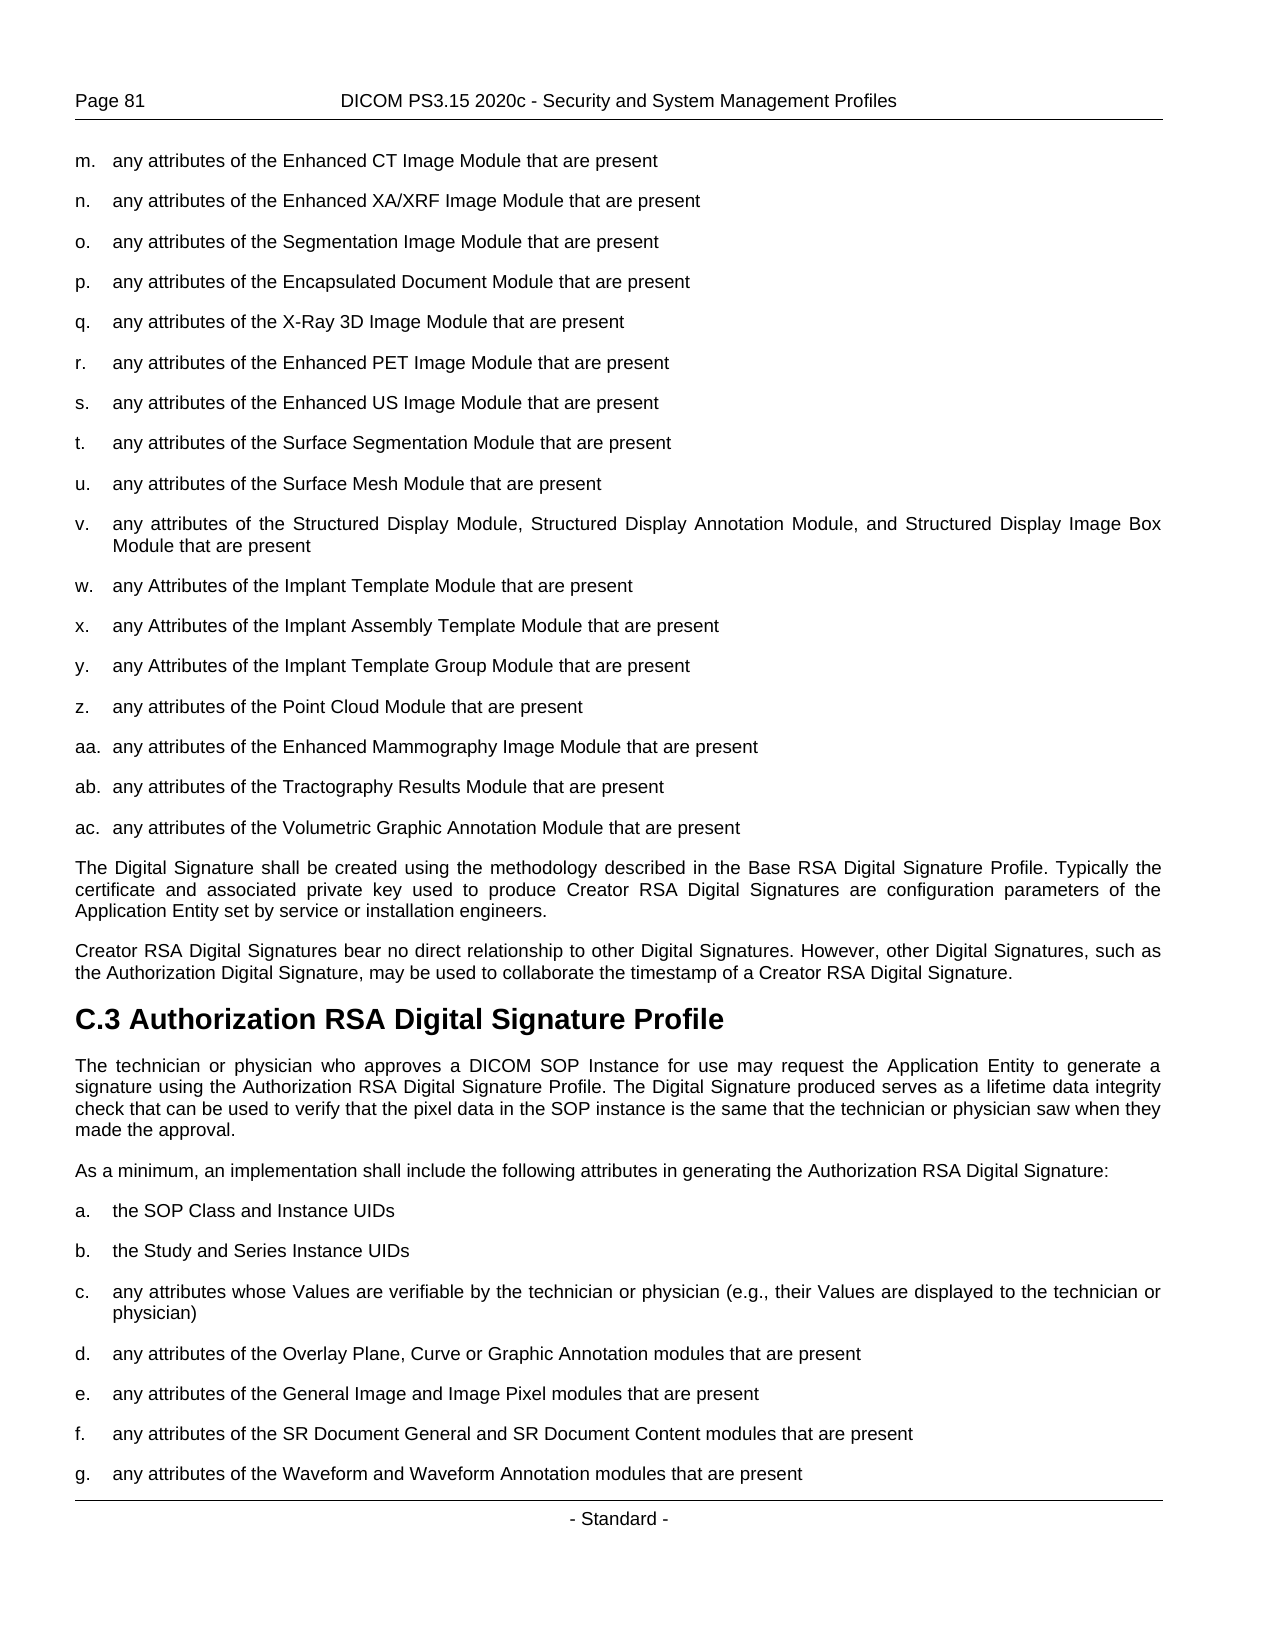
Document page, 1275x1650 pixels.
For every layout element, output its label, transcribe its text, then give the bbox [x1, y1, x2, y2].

text r. any attributes of the Enhanced PET Image Module that are present [75, 352, 1162, 373]
text The technician or physician who approves a DICOM SOP Instance for use may request the Application Entity to generate a signature using the Authorization RSA Digital Signature Profile. The Digital Signature produced serves as a lifetime data integrity check that can be used to verify that the pixel data in the SOP instance is the same that the technician or physician saw when they made the approval. [75, 1054, 1162, 1141]
text v. any attributes of the Structured Display Module, Structured Display Annotation Module, and Structured Display Image Box Module that are present [75, 513, 1162, 556]
text f. any attributes of the SR Document General and SR Document Content modules that are present [75, 1423, 1162, 1444]
text y. any Attributes of the Implant Template Group Module that are present [75, 655, 1162, 677]
text b. the Study and Series Instance UIDs [75, 1240, 1162, 1262]
text x. any Attributes of the Implant Assembly Template Module that are present [75, 615, 1162, 637]
text a. the SOP Class and Instance UIDs [75, 1200, 1162, 1221]
text e. any attributes of the General Image and Image Pixel modules that are present [75, 1383, 1162, 1404]
text o. any attributes of the Segmentation Image Module that are present [75, 231, 1162, 252]
text z. any attributes of the Point Cloud Module that are present [75, 696, 1162, 717]
text ac. any attributes of the Volumetric Graphic Annotation Module that are present [75, 817, 1162, 838]
text t. any attributes of the Surface Segmentation Module that are present [75, 432, 1162, 454]
text s. any attributes of the Enhanced US Image Module that are present [75, 392, 1162, 413]
text The Digital Signature shall be created using the methodology described in the Base RSA Digital Signature Profile. Typically the certificate and associated private key used to produce Creator RSA Digital Signatures are configuration parameters of the Application Entity set by service or installation engineers. [75, 857, 1162, 922]
text d. any attributes of the Overlay Plane, Curve or Graphic Annotation modules that are present [75, 1342, 1162, 1364]
text Creator RSA Digital Signatures bear no direct relationship to other Digital Signatures. However, other Digital Signatures, such as the Authorization Digital Signature, may be used to collaborate the timestamp of a Creator RSA Digital Signature. [75, 940, 1162, 983]
text u. any attributes of the Surface Mesh Module that are present [75, 472, 1162, 494]
text q. any attributes of the X-Ray 3D Image Module that are present [75, 311, 1162, 333]
text p. any attributes of the Encapsulated Document Module that are present [75, 271, 1162, 292]
text m. any attributes of the Enhanced CT Image Module that are present [75, 150, 1162, 172]
text aa. any attributes of the Enhanced Mammography Image Module that are present [75, 736, 1162, 757]
text g. any attributes of the Waveform and Waveform Annotation modules that are present [75, 1463, 1162, 1485]
text c. any attributes whose Values are verifiable by the technician or physician (e.g., their Values are displayed to the technician or physician) [75, 1280, 1162, 1323]
text C.3 Authorization RSA Digital Signature Profile [75, 1002, 1162, 1036]
text As a minimum, an implementation shall include the following attributes in generating the Authorization RSA Digital Signature: [75, 1159, 1162, 1181]
text w. any Attributes of the Implant Template Module that are present [75, 575, 1162, 596]
text ab. any attributes of the Tractography Results Module that are present [75, 776, 1162, 798]
text n. any attributes of the Enhanced XA/XRF Image Module that are present [75, 190, 1162, 212]
